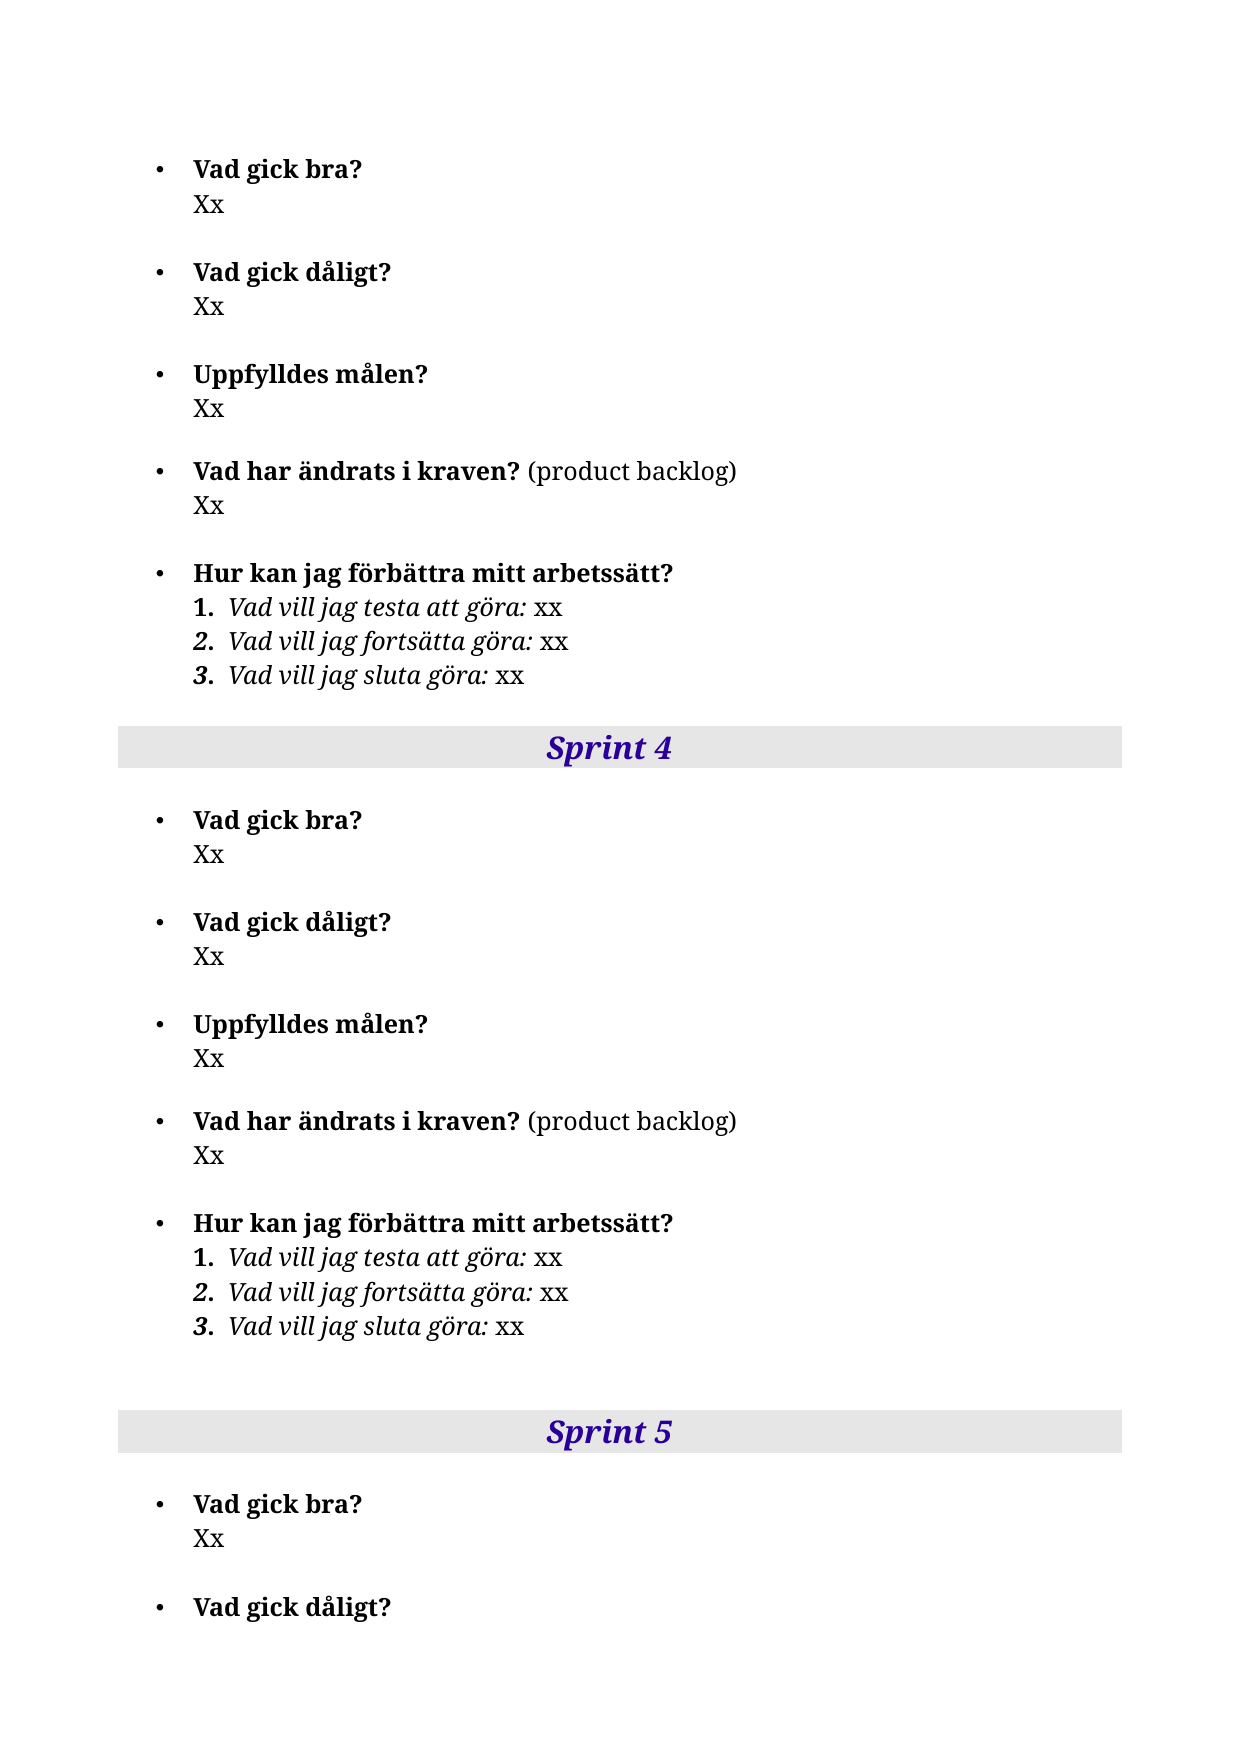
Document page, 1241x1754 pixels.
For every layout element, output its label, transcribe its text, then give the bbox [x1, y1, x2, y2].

list Uppfylldes målen? [156, 357, 1122, 391]
list 3. Vad vill jag sluta göra: xx [156, 658, 1122, 692]
list Xx [156, 391, 1122, 425]
list Uppfylldes målen? [156, 1007, 1122, 1041]
list Hur kan jag förbättra mitt arbetssätt? 1. Vad vill jag testa att göra: xx 2. Vad vill jag fortsätta göra: xx [156, 1206, 1122, 1308]
list Xx [156, 1041, 1122, 1075]
text Sprint 4 [118, 726, 1122, 768]
list Xx [156, 1521, 1122, 1555]
list Vad gick bra? [156, 152, 1122, 186]
list Vad gick bra? [156, 803, 1122, 837]
list Xx [156, 487, 1122, 556]
list Hur kan jag förbättra mitt arbetssätt? 1. Vad vill jag testa att göra: xx 2. Vad vill jag fortsätta göra: xx [156, 556, 1122, 658]
list Xx [156, 186, 1122, 220]
list 3. Vad vill jag sluta göra: xx [156, 1308, 1122, 1342]
list Vad har ändrats i kraven? (product backlog) [156, 453, 1122, 487]
text Sprint 5 [118, 1410, 1122, 1453]
list Vad gick dåligt? [156, 254, 1122, 288]
list Vad har ändrats i kraven? (product backlog) [156, 1104, 1122, 1138]
list Vad gick dåligt? [156, 905, 1122, 939]
list Xx [156, 288, 1122, 322]
list Vad gick dåligt? [156, 1589, 1122, 1623]
list Xx [156, 939, 1122, 973]
list Vad gick bra? [156, 1487, 1122, 1521]
list Xx [156, 837, 1122, 871]
list Xx [156, 1138, 1122, 1206]
